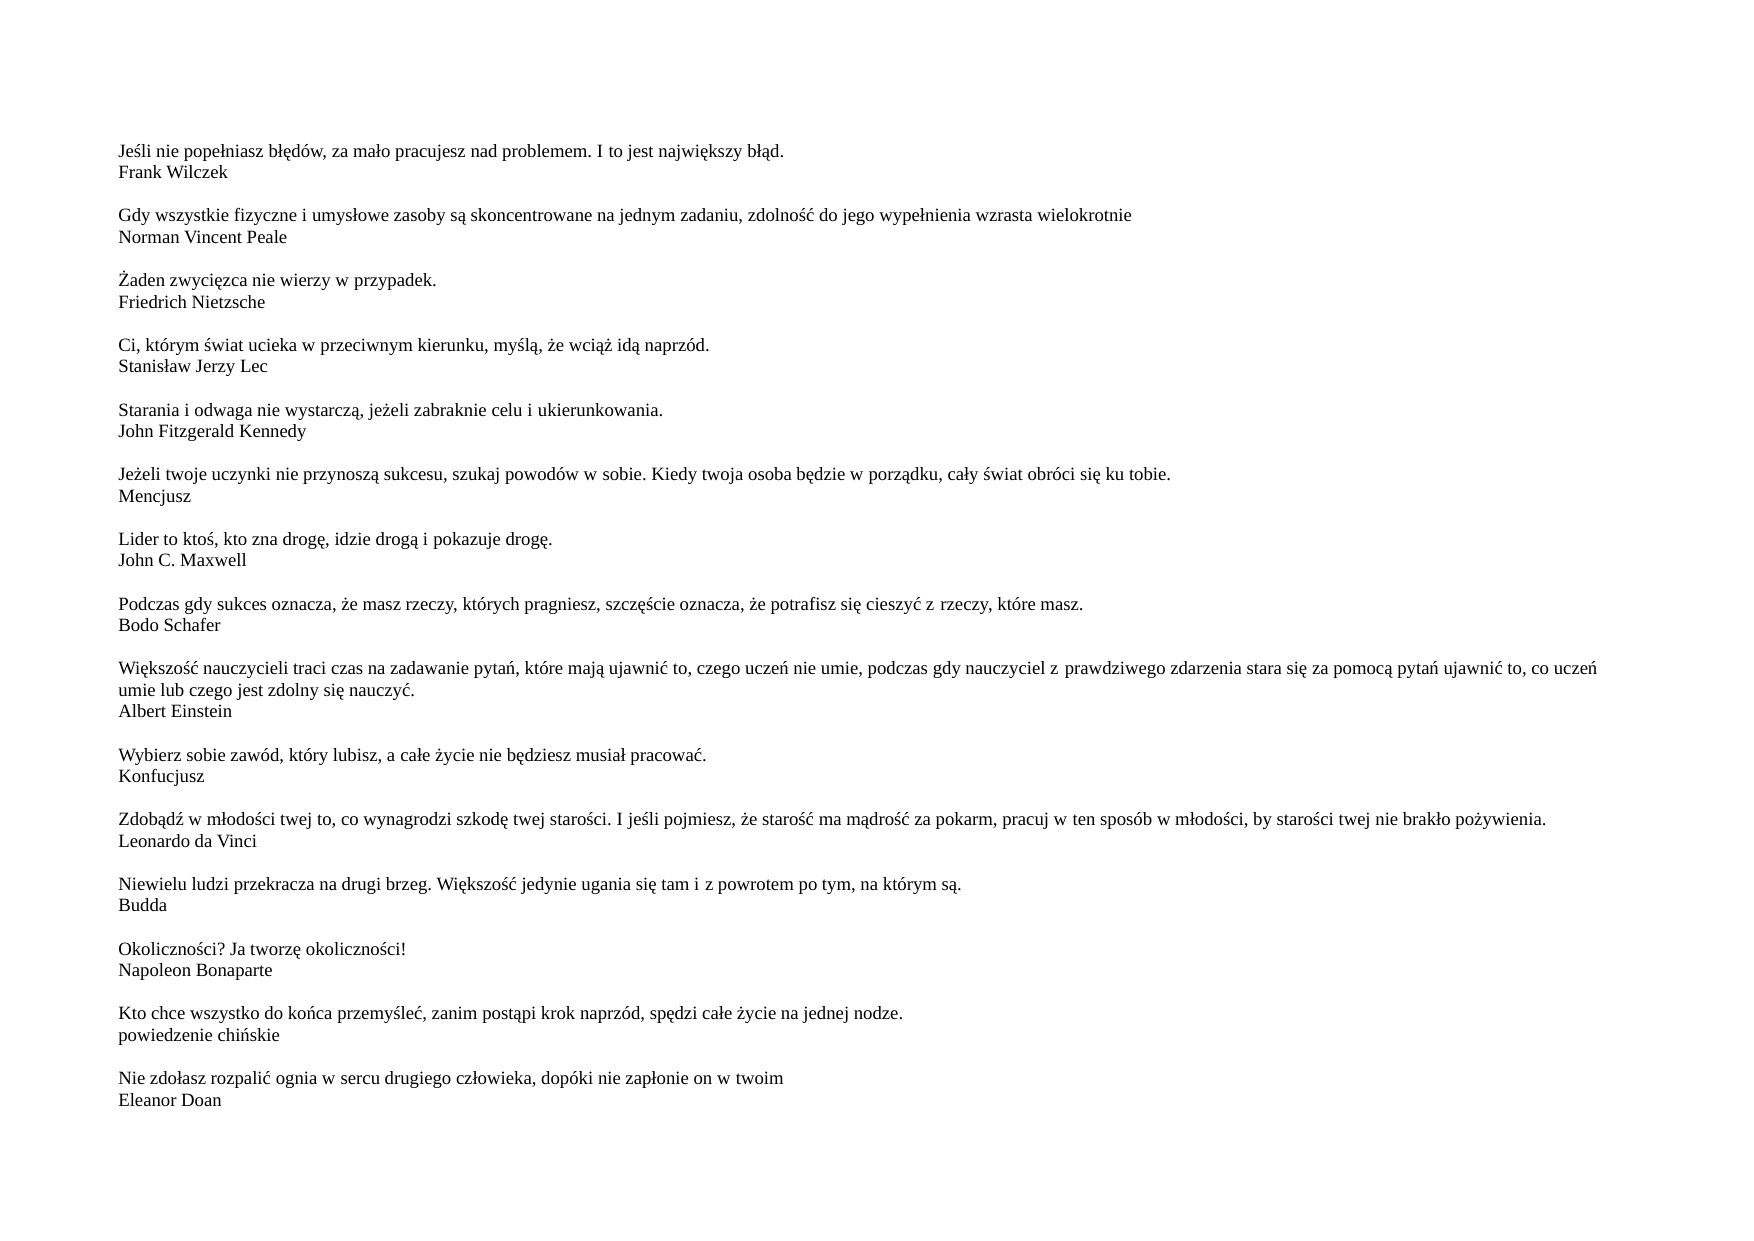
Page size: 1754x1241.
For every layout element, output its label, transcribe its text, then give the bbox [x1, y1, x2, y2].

text Bodo Schafer [118, 614, 1636, 636]
text Podczas gdy sukces oznacza, że masz rzeczy, których pragniesz, szczęście oznacza, że potrafisz się cieszyć z rzeczy, które masz. [118, 592, 1636, 614]
text Albert Einstein [118, 700, 1636, 722]
text Ci, którym świat ucieka w przeciwnym kierunku, myślą, że wciąż idą naprzód. [118, 334, 1636, 355]
text Wybierz sobie zawód, który lubisz, a całe życie nie będziesz musiał pracować. [118, 743, 1636, 765]
text Stanisław Jerzy Lec [118, 355, 1636, 377]
text Mencjusz [118, 485, 1636, 506]
text Żaden zwycięzca nie wierzy w przypadek. [118, 269, 1636, 291]
text Jeżeli twoje uczynki nie przynoszą sukcesu, szukaj powodów w sobie. Kiedy twoja osoba będzie w porządku, cały świat obróci się ku tobie. [118, 463, 1636, 485]
text Friedrich Nietzsche [118, 291, 1636, 312]
text John Fitzgerald Kennedy [118, 420, 1636, 442]
text Konfucjusz [118, 765, 1636, 787]
text Kto chce wszystko do końca przemyśleć, zanim postąpi krok naprzód, spędzi całe życie na jednej nodze. [118, 1002, 1636, 1024]
text Starania i odwaga nie wystarczą, jeżeli zabraknie celu i ukierunkowania. [118, 398, 1636, 420]
text Gdy wszystkie fizyczne i umysłowe zasoby są skoncentrowane na jednym zadaniu, zdolność do jego wypełnienia wzrasta wielokrotnie [118, 204, 1636, 226]
text Większość nauczycieli traci czas na zadawanie pytań, które mają ujawnić to, czego uczeń nie umie, podczas gdy nauczyciel z prawdziwego zdarzenia stara się za pomocą pytań ujawnić to, co uczeń umie lub czego jest zdolny się nauczyć. [118, 657, 1636, 700]
text powiedzenie chińskie [118, 1024, 1636, 1045]
text Norman Vincent Peale [118, 226, 1636, 247]
text Leonardo da Vinci [118, 830, 1636, 851]
text Jeśli nie popełniasz błędów, za mało pracujesz nad problemem. I to jest największy błąd. [118, 140, 1636, 161]
text Budda [118, 894, 1636, 916]
text John C. Maxwell [118, 549, 1636, 571]
text Okoliczności? Ja tworzę okoliczności! [118, 937, 1636, 959]
text Zdobądź w młodości twej to, co wynagrodzi szkodę twej starości. I jeśli pojmiesz, że starość ma mądrość za pokarm, pracuj w ten sposób w młodości, by starości twej nie brakło pożywienia. [118, 808, 1636, 830]
text Napoleon Bonaparte [118, 959, 1636, 981]
text Nie zdołasz rozpalić ognia w sercu drugiego człowieka, dopóki nie zapłonie on w twoim [118, 1067, 1636, 1088]
text Frank Wilczek [118, 161, 1636, 183]
text Eleanor Doan [118, 1088, 1636, 1110]
text Lider to ktoś, kto zna drogę, idzie drogą i pokazuje drogę. [118, 528, 1636, 549]
text Niewielu ludzi przekracza na drugi brzeg. Większość jedynie ugania się tam i z powrotem po tym, na którym są. [118, 873, 1636, 894]
